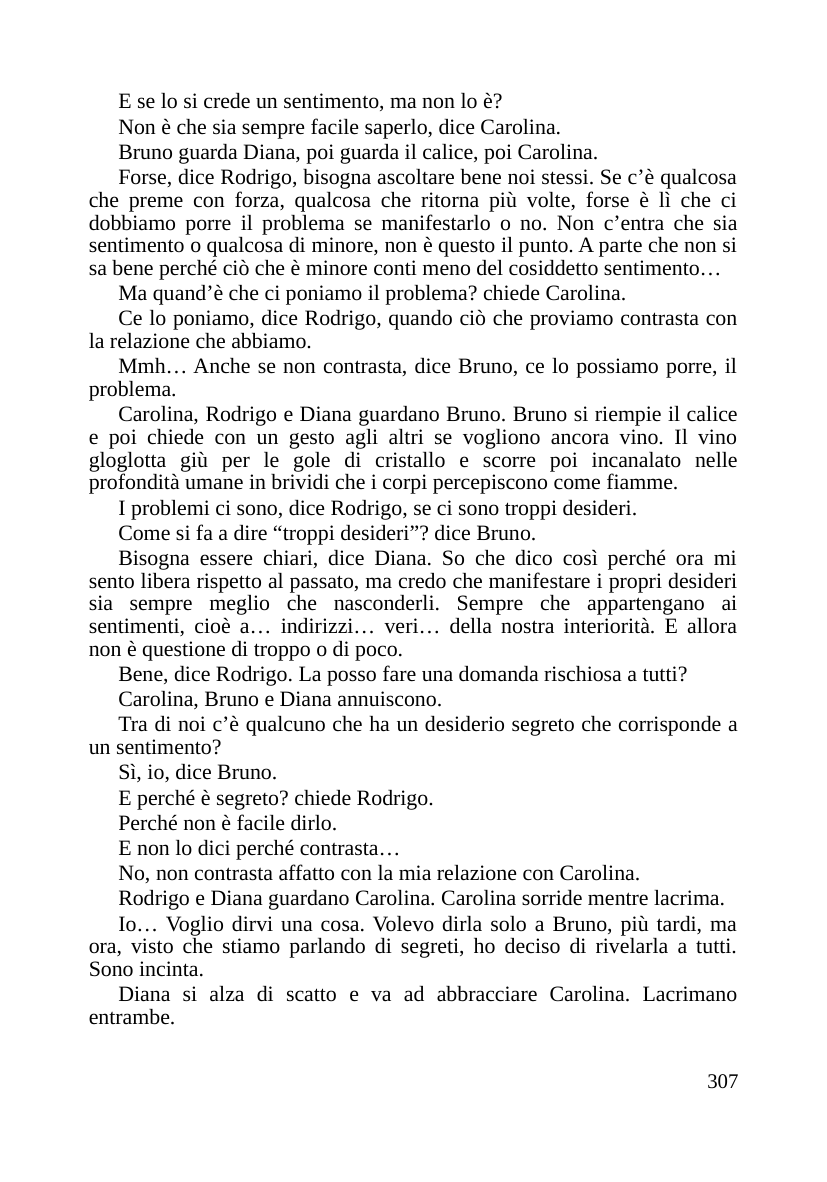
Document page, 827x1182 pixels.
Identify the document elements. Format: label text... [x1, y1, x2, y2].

text Come si fa a dire “troppi desideri”? dice Bruno. [88, 520, 738, 545]
text Forse, dice Rodrigo, bisogna ascoltare bene noi stessi. Se c’è qualcosa che preme con forza, qualcosa che ritorna più volte, forse è lì che ci dobbiamo porre il problema se manifestarlo o no. Non c’entra che sia sentimento o qualcosa di minore, non è questo il punto. A parte che non si sa bene perché ciò che è minore conti meno del cosiddetto sentimento… [88, 164, 738, 280]
text Tra di noi c’è qualcuno che ha un desiderio segreto che corrisponde a un sentimento? [88, 711, 738, 759]
text Diana si alza di scatto e va ad abbracciare Carolina. Lacrimano entrambe. [88, 981, 738, 1029]
text No, non contrasta affatto con la mia relazione con Carolina. [88, 860, 738, 885]
text E se lo si crede un sentimento, ma non lo è? [88, 88, 738, 114]
text E non lo dici perché contrasta… [88, 835, 738, 860]
text Bene, dice Rodrigo. La posso fare una domanda rischiosa a tutti? [88, 661, 738, 686]
text Ma quand’è che ci poniamo il problema? chiede Carolina. [88, 280, 738, 305]
text Io… Voglio dirvi una cosa. Volevo dirla solo a Bruno, più tardi, ma ora, visto che stiamo parlando di segreti, ho deciso di rivelarla a tutti. Sono incinta. [88, 911, 738, 981]
text Ce lo poniamo, dice Rodrigo, quando ciò che proviamo contrasta con la relazione che abbiamo. [88, 305, 738, 353]
text Bruno guarda Diana, poi guarda il calice, poi Carolina. [88, 139, 738, 164]
text Carolina, Rodrigo e Diana guardano Bruno. Bruno si riempie il calice e poi chiede con un gesto agli altri se vogliono ancora vino. Il vino gloglotta giù per le gole di cristallo e scorre poi incanalato nelle profondità umane in brividi che i corpi percepiscono come fiamme. [88, 401, 738, 494]
text Rodrigo e Diana guardano Carolina. Carolina sorride mentre lacrima. [88, 885, 738, 911]
text Perché non è facile dirlo. [88, 810, 738, 835]
text Carolina, Bruno e Diana annuiscono. [88, 686, 738, 711]
text E perché è segreto? chiede Rodrigo. [88, 784, 738, 810]
text Non è che sia sempre facile saperlo, dice Carolina. [88, 114, 738, 139]
text I problemi ci sono, dice Rodrigo, se ci sono troppi desideri. [88, 494, 738, 520]
text Bisogna essere chiari, dice Diana. So che dico così perché ora mi sento libera rispetto al passato, ma credo che manifestare i propri desideri sia sempre meglio che nasconderli. Sempre che appartengano ai sentimenti, cioè a… indirizzi… veri… della nostra interiorità. E allora non è questione di troppo o di poco. [88, 545, 738, 661]
text Mmh… Anche se non contrasta, dice Bruno, ce lo possiamo porre, il problema. [88, 353, 738, 401]
text Sì, io, dice Bruno. [88, 759, 738, 784]
